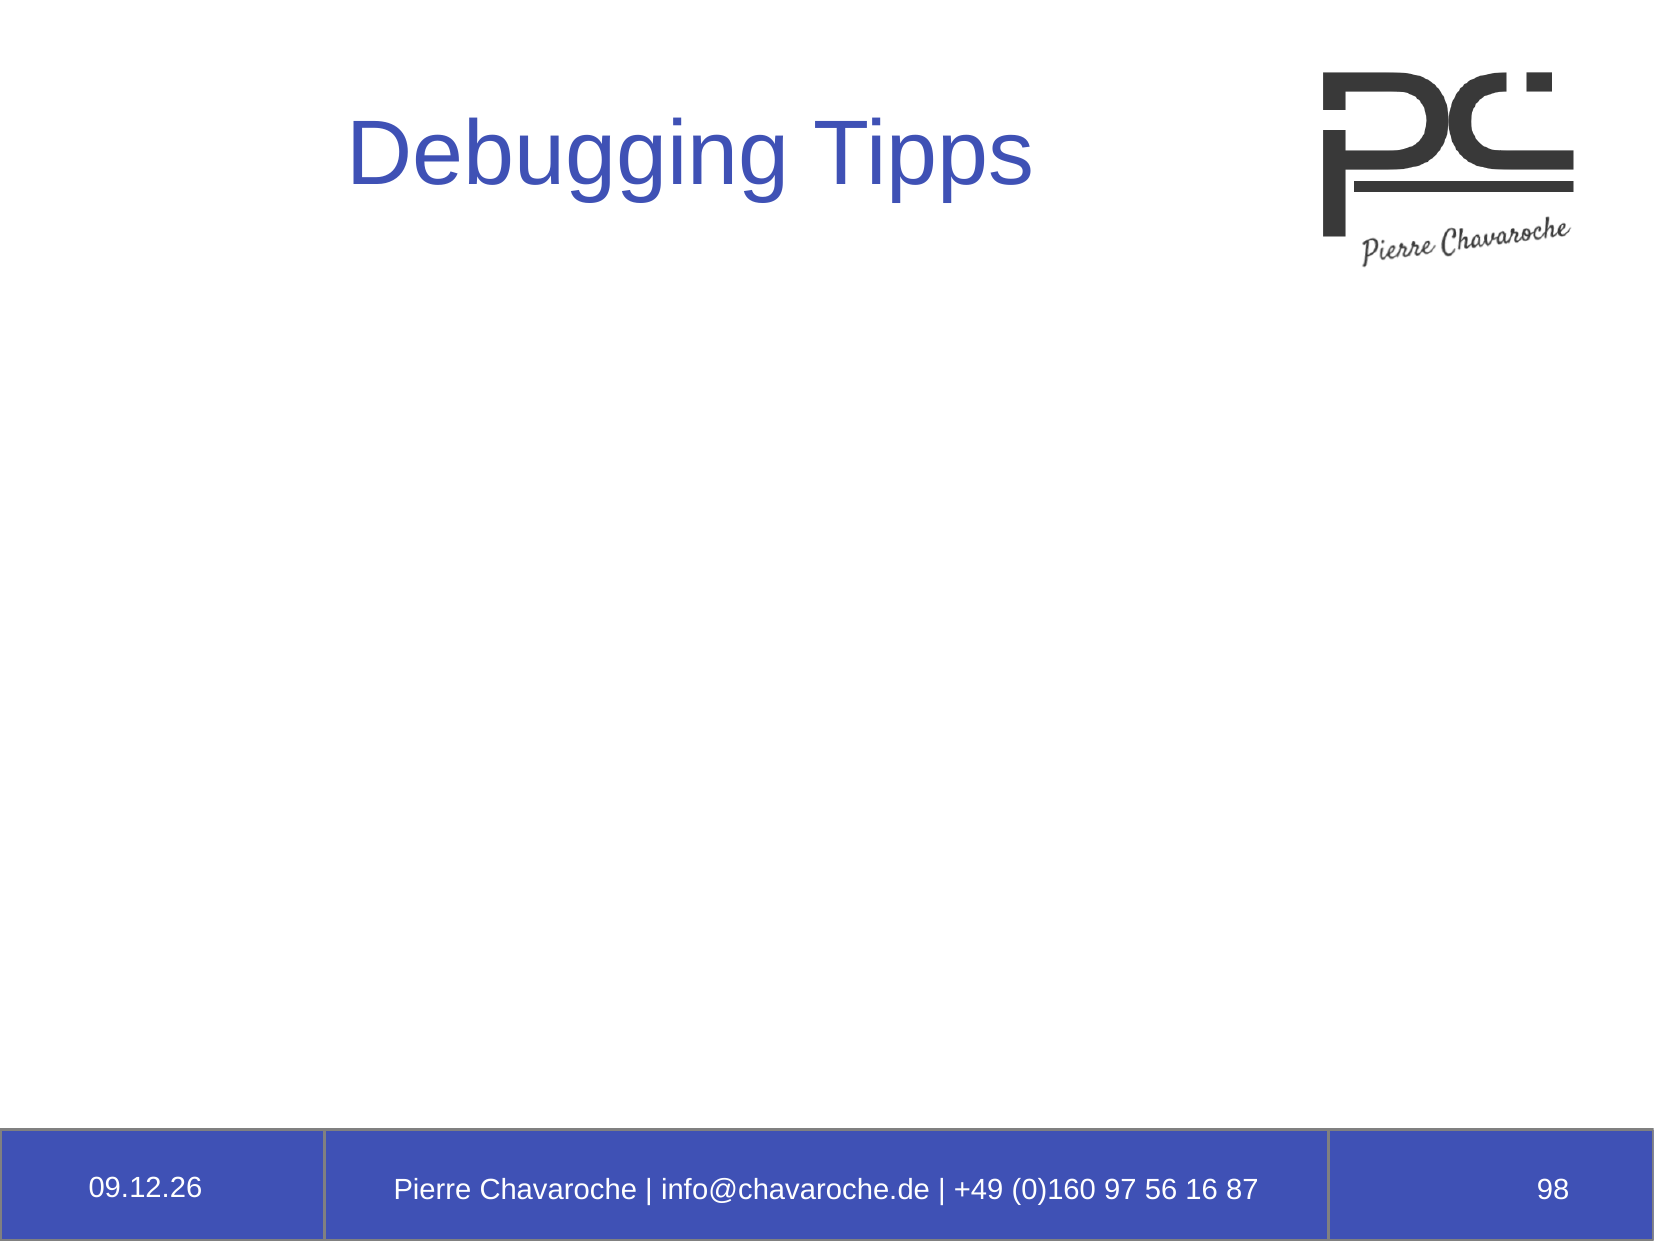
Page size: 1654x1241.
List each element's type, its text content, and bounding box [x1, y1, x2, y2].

title Debugging Tipps [82, 49, 1300, 257]
picture [1307, 29, 1589, 311]
